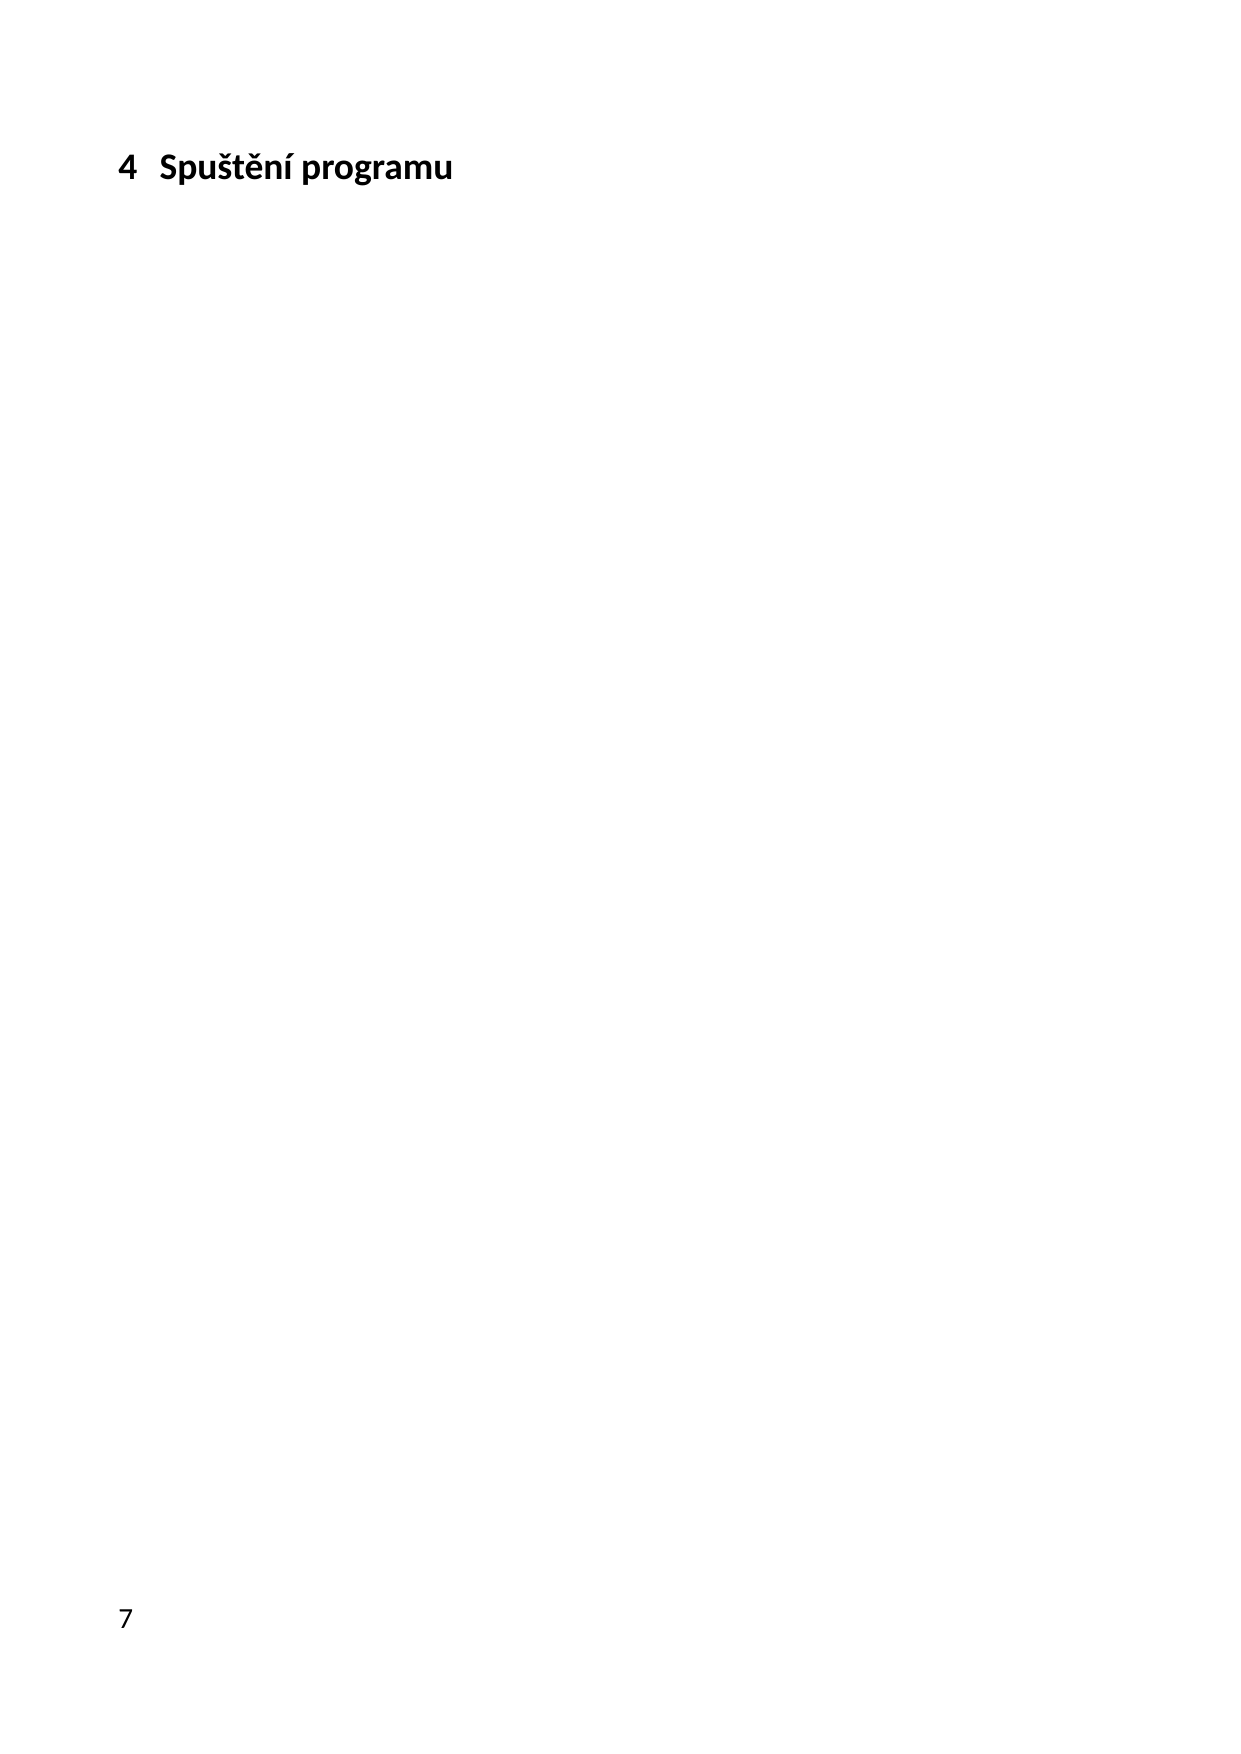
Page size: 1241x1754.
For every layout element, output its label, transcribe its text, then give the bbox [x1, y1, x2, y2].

list Spuštění programu [118, 143, 1122, 189]
